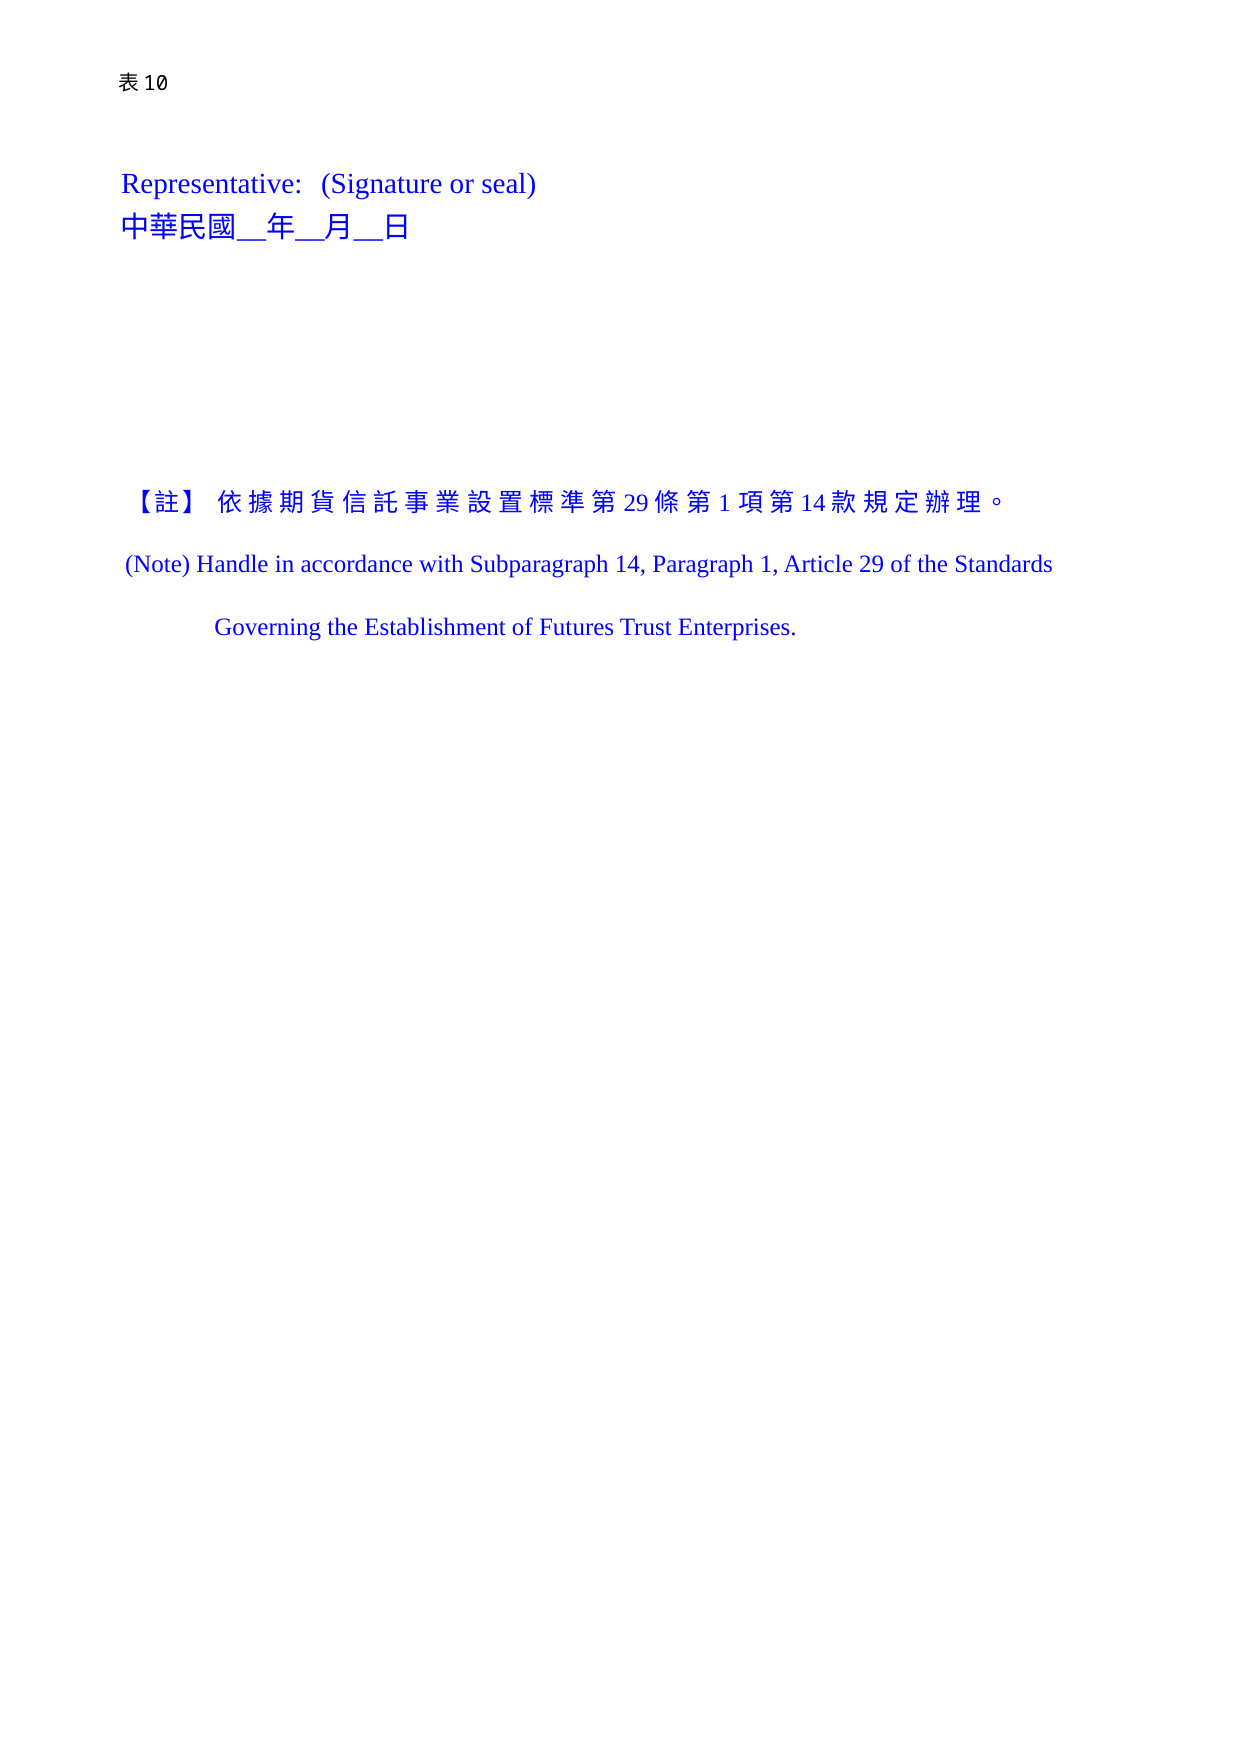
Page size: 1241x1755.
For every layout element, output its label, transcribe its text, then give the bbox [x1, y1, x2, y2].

text Representative: (Signature or seal) [120, 142, 1120, 204]
text (Note) Handle in accordance with Subparagraph 14, Paragraph 1, Article 29 of the Standards Governing the Establishment of Futures Trust Enterprises. [120, 522, 1120, 647]
text 中華民國__年__月__日 [120, 204, 1120, 246]
text 【註】依據期貨信託事業設置標準第29條第1項第14款規定辦理。 [120, 459, 1120, 522]
